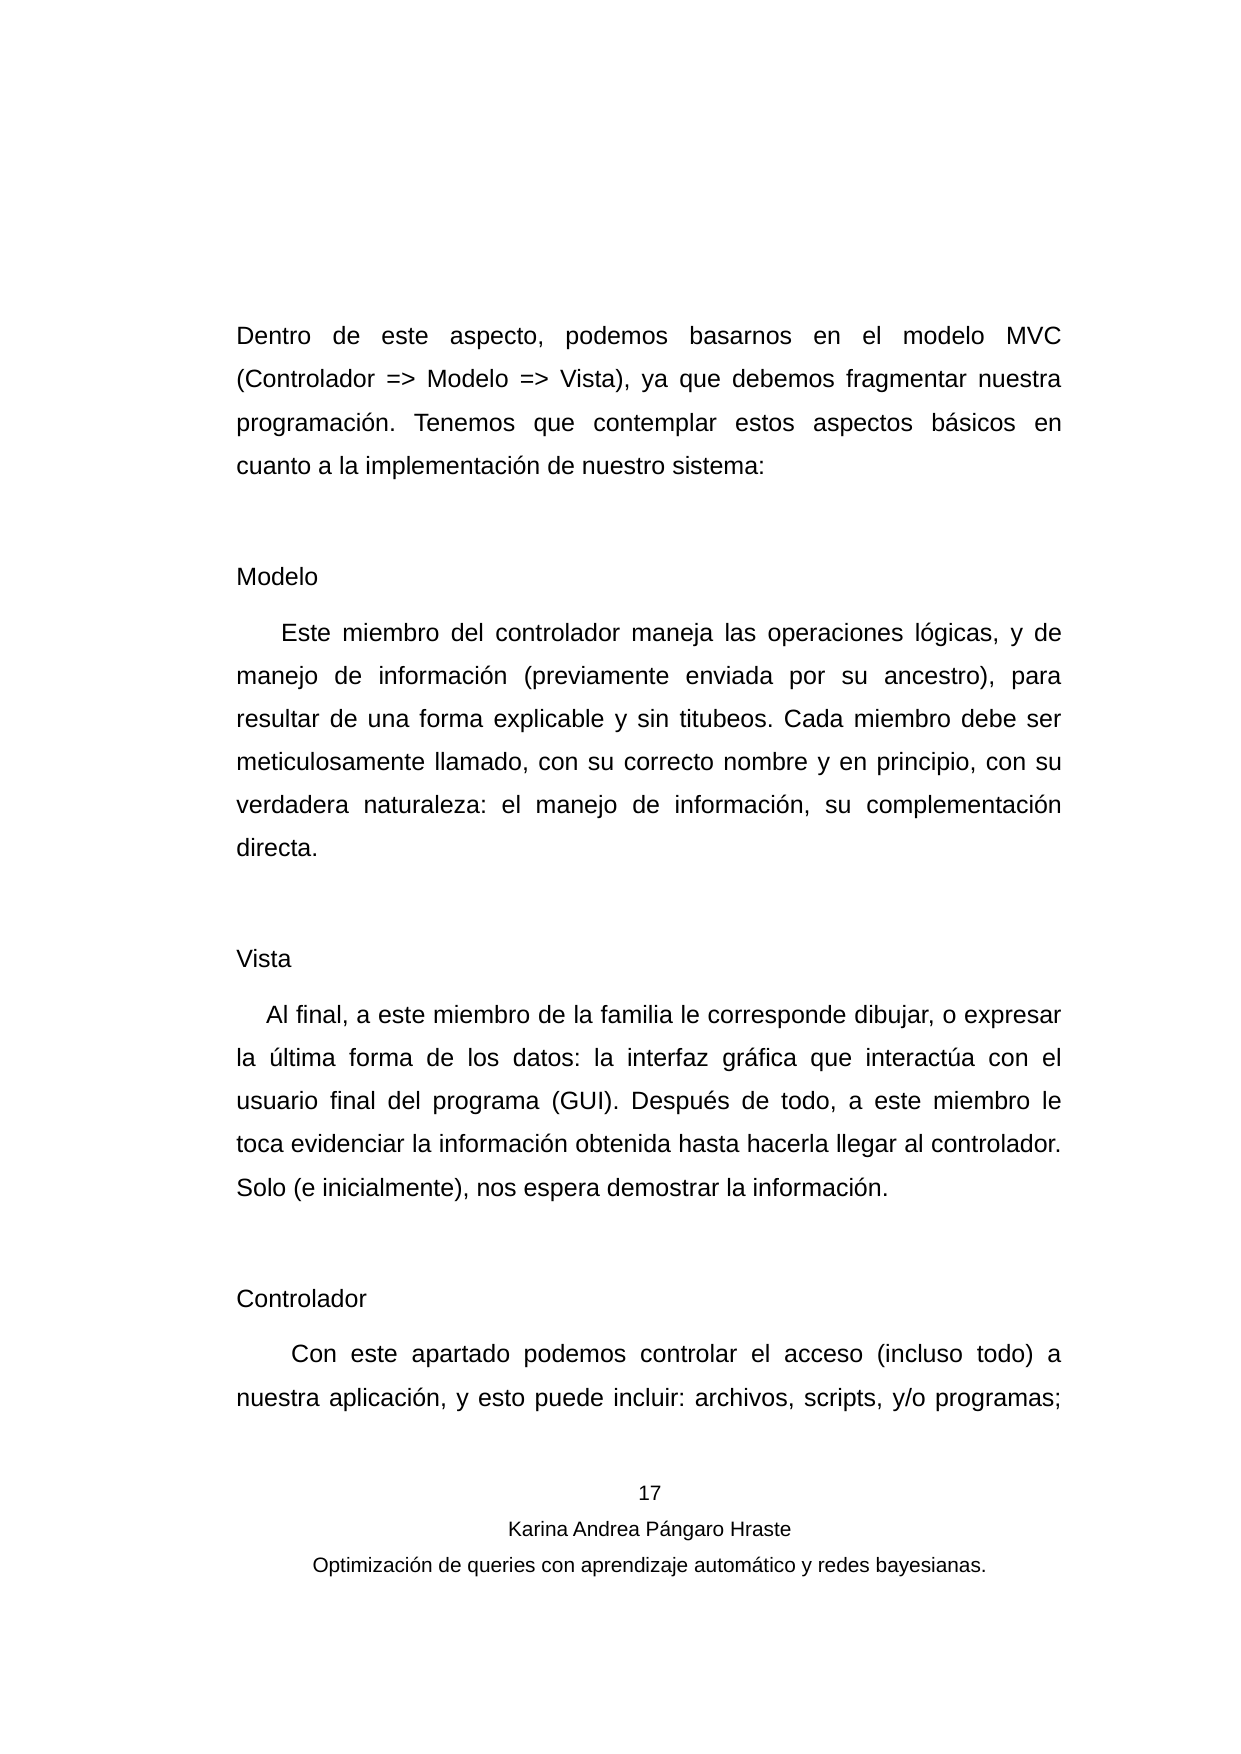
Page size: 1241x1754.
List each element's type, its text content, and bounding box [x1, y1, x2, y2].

text Con este apartado podemos controlar el acceso (incluso todo) a nuestra aplicación, y esto puede incluir: archivos, scripts, y/o programas; [236, 1339, 1063, 1411]
text Al final, a este miembro de la familia le corresponde dibujar, o expresar la última forma de los datos: la interfaz gráfica que interactúa con el usuario final del programa (GUI). Después de todo, a este miembro le toca evidenciar la información obtenida hasta hacerla llegar al controlador. Solo (e inicialmente), nos espera demostrar la información. [236, 1000, 1063, 1201]
text Controlador [236, 1284, 1063, 1313]
text Vista [236, 944, 1063, 973]
text Modelo [236, 562, 1063, 591]
text Dentro de este aspecto, podemos basarnos en el modelo MVC (Controlador => Modelo => Vista), ya que debemos fragmentar nuestra programación. Tenemos que contemplar estos aspectos básicos en cuanto a la implementación de nuestro sistema: [236, 321, 1063, 479]
text Este miembro del controlador maneja las operaciones lógicas, y de manejo de información (previamente enviada por su ancestro), para resultar de una forma explicable y sin titubeos. Cada miembro debe ser meticulosamente llamado, con su correcto nombre y en principio, con su verdadera naturaleza: el manejo de información, su complementación directa. [236, 618, 1063, 862]
